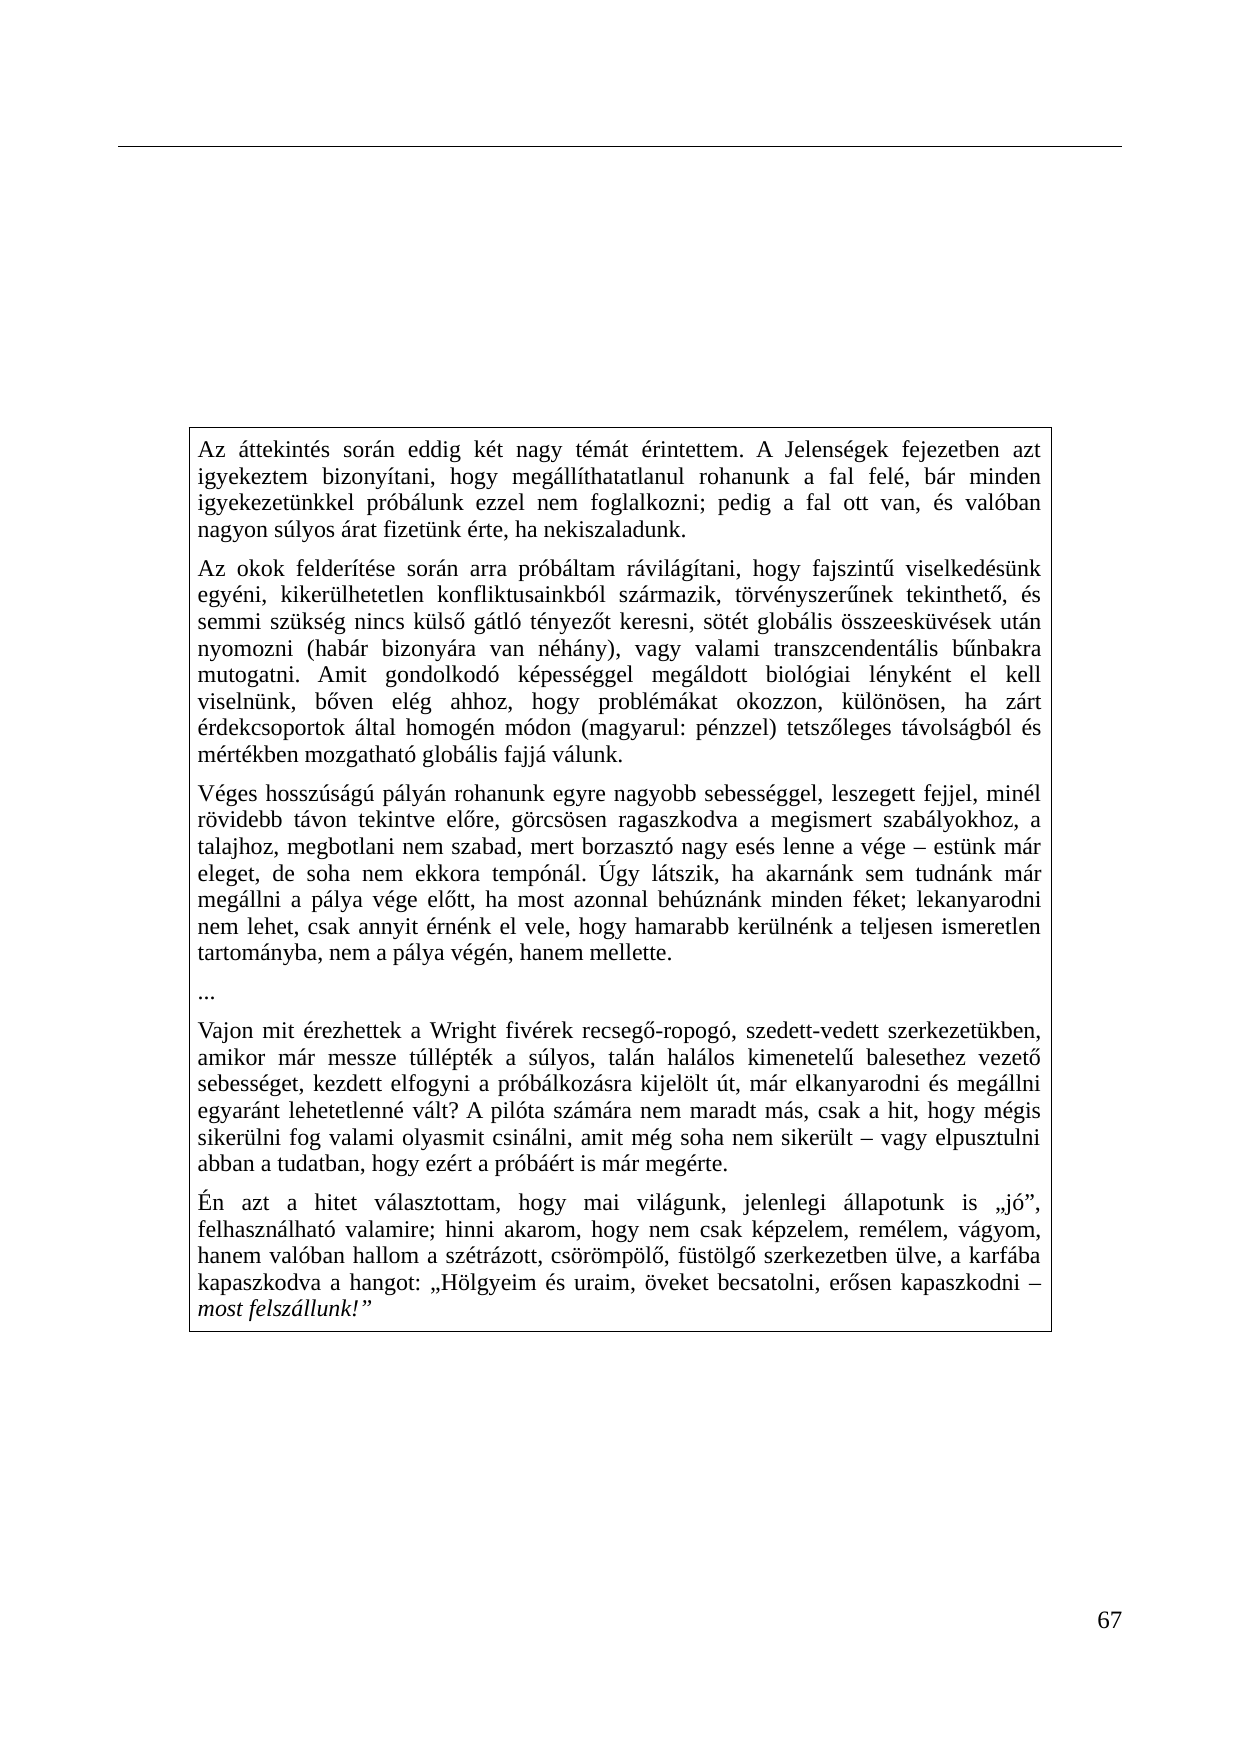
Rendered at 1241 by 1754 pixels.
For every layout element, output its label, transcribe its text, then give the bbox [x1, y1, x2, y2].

text Véges hosszúságú pályán rohanunk egyre nagyobb sebességgel, leszegett fejjel, minél rövidebb távon tekintve előre, görcsösen ragaszkodva a megismert szabályokhoz, a talajhoz, megbotlani nem szabad, mert borzasztó nagy esés lenne a vége – estünk már eleget, de soha nem ekkora tempónál. Úgy látszik, ha akarnánk sem tudnánk már megállni a pálya vége előtt, ha most azonnal behúznánk minden féket; lekanyarodni nem lehet, csak annyit érnénk el vele, hogy hamarabb kerülnénk a teljesen ismeretlen tartományba, nem a pálya végén, hanem mellette. [197, 780, 1043, 966]
text Én azt a hitet választottam, hogy mai világunk, jelenlegi állapotunk is „jó”, felhasználható valamire; hinni akarom, hogy nem csak képzelem, remélem, vágyom, hanem valóban hallom a szétrázott, csörömpölő, füstölgő szerkezetben ülve, a karfába kapaszkodva a hangot: „Hölgyeim és uraim, öveket becsatolni, erősen kapaszkodni – most felszállunk!” [197, 1189, 1043, 1322]
text Az áttekintés során eddig két nagy témát érintettem. A Jelenségek fejezetben azt igyekeztem bizonyítani, hogy megállíthatatlanul rohanunk a fal felé, bár minden igyekezetünkkel próbálunk ezzel nem foglalkozni; pedig a fal ott van, és valóban nagyon súlyos árat fizetünk érte, ha nekiszaladunk. [197, 436, 1043, 542]
text Vajon mit érezhettek a Wright fivérek recsegő-ropogó, szedett-vedett szerkezetükben, amikor már messze túllépték a súlyos, talán halálos kimenetelű balesethez vezető sebességet, kezdett elfogyni a próbálkozásra kijelölt út, már elkanyarodni és megállni egyaránt lehetetlenné vált? A pilóta számára nem maradt más, csak a hit, hogy mégis sikerülni fog valami olyasmit csinálni, amit még soha nem sikerült – vagy elpusztulni abban a tudatban, hogy ezért a próbáért is már megérte. [197, 1017, 1043, 1177]
text ... [197, 978, 1043, 1005]
text Az okok felderítése során arra próbáltam rávilágítani, hogy fajszintű viselkedésünk egyéni, kikerülhetetlen konfliktusainkból származik, törvényszerűnek tekinthető, és semmi szükség nincs külső gátló tényezőt keresni, sötét globális összeesküvések után nyomozni (habár bizonyára van néhány), vagy valami transzcendentális bűnbakra mutogatni. Amit gondolkodó képességgel megáldott biológiai lényként el kell viselnünk, bőven elég ahhoz, hogy problémákat okozzon, különösen, ha zárt érdekcsoportok által homogén módon (magyarul: pénzzel) tetszőleges távolságból és mértékben mozgatható globális fajjá válunk. [197, 555, 1043, 767]
